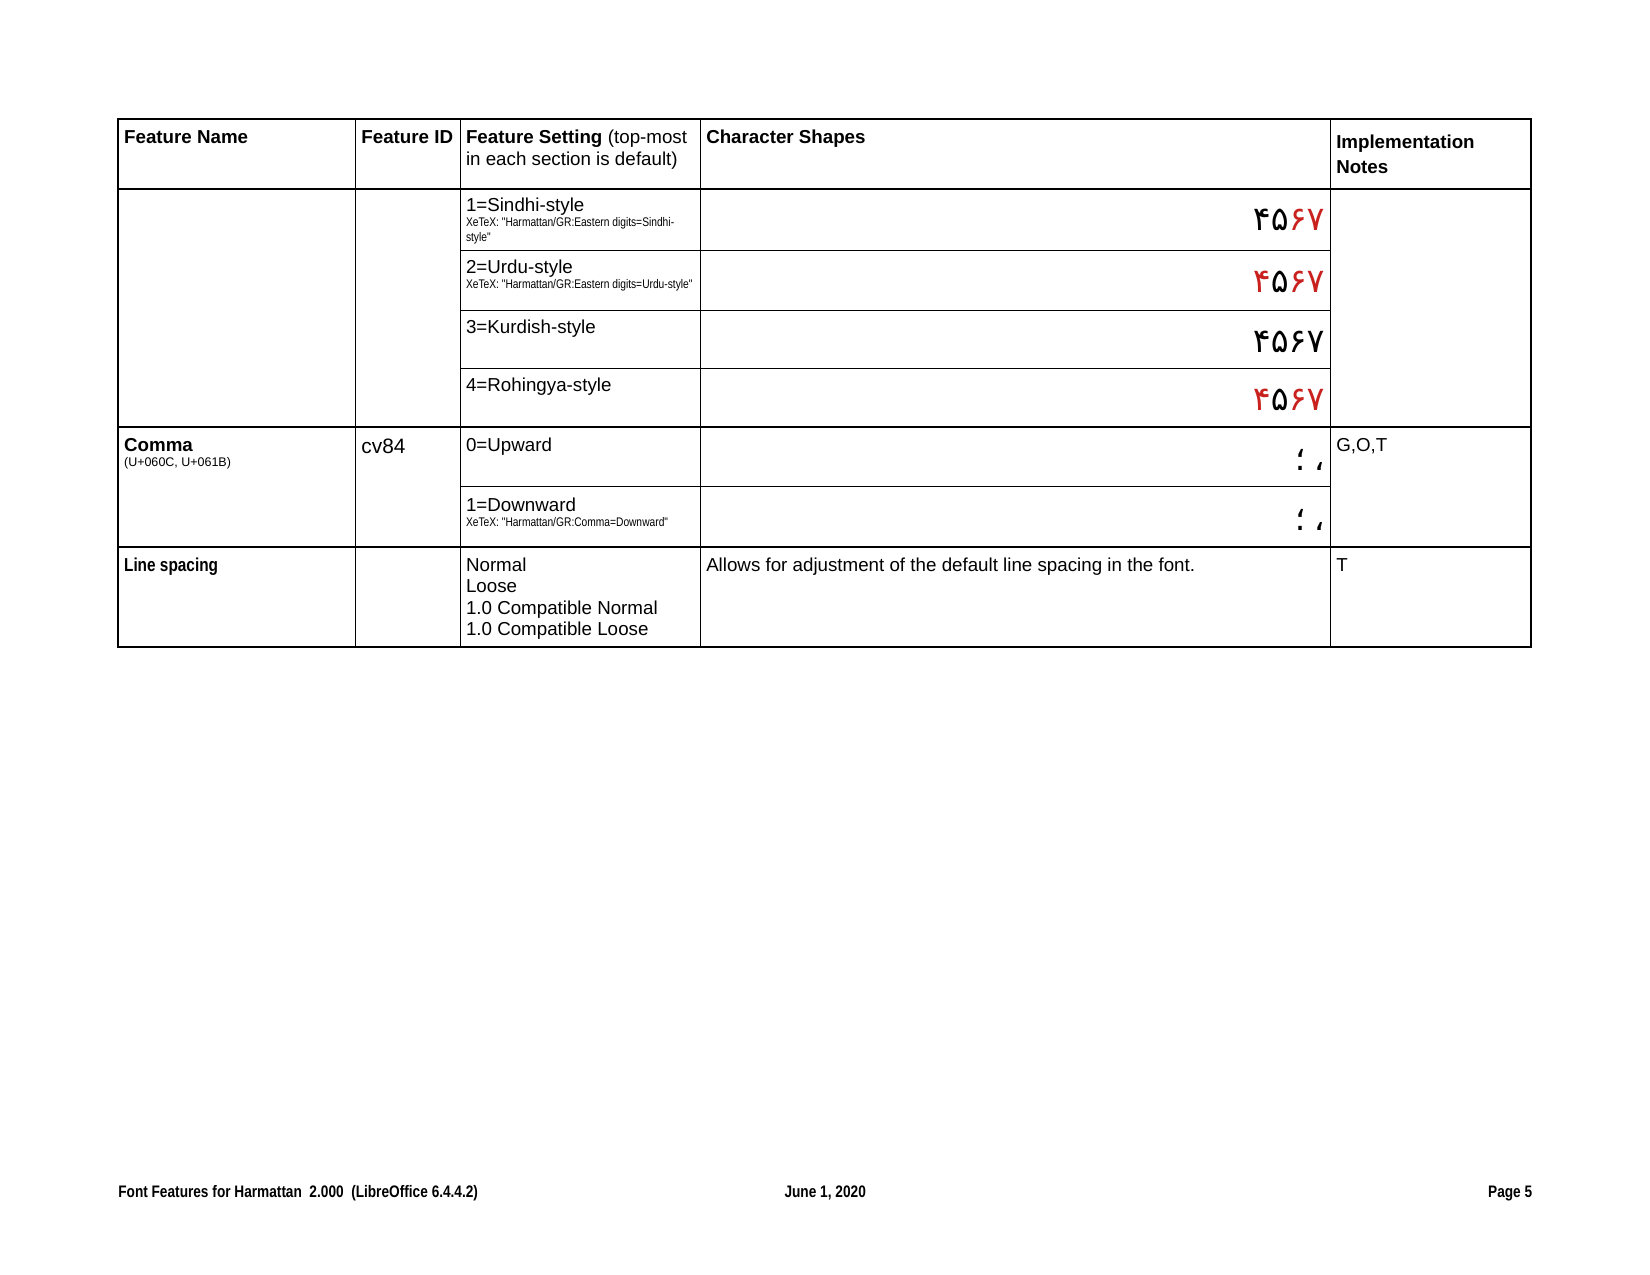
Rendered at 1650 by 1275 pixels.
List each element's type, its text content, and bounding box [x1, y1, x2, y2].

table_cell Allows for adjustment of the default line spacing in the font. [701, 548, 1330, 646]
table_cell [356, 310, 460, 368]
table_cell [119, 368, 355, 426]
table_cell [356, 250, 460, 310]
table_cell 1=Sindhi-style XeTeX: "Harmattan/GR:Eastern digits=Sindhi-style" [461, 190, 700, 249]
table_cell 3=Kurdish-style [461, 311, 700, 368]
table_cell 0=Upward [461, 428, 700, 486]
table_header Feature Name [119, 120, 355, 188]
table_cell Normal Loose 1.0 Compatible Normal 1.0 Compatible Loose [461, 548, 700, 646]
table_cell 1=Downward XeTeX: "Harmattan/GR:Comma=Downward" [461, 487, 700, 546]
table_cell Comma (U+060C, U+061B) [119, 428, 355, 546]
table_cell ۴۵۶۷ [701, 369, 1330, 426]
table_cell ۴۵۶۷ [701, 251, 1330, 310]
table_cell [1331, 368, 1530, 426]
table_cell 2=Urdu-style XeTeX: "Harmattan/GR:Eastern digits=Urdu-style" [461, 251, 700, 310]
table_cell ، ؛ [701, 428, 1330, 486]
table_cell [119, 310, 355, 368]
table_cell [119, 190, 355, 249]
table_header Feature ID [356, 120, 460, 188]
table_cell cv84 [356, 428, 460, 546]
table_cell [356, 368, 460, 426]
table_cell 4=Rohingya-style [461, 369, 700, 426]
table_cell T [1331, 548, 1530, 646]
table_cell ۴۵۶۷ [701, 311, 1330, 368]
table_cell [119, 250, 355, 310]
table_cell ۴۵۶۷ [701, 190, 1330, 249]
table_cell [1331, 190, 1530, 249]
table_cell [1331, 310, 1530, 368]
table_cell [356, 548, 460, 646]
table_cell ، ؛ [701, 487, 1330, 546]
table_header Character Shapes [701, 120, 1330, 188]
table_header Feature Setting (top-most in each section is default) [461, 120, 700, 188]
table_cell [1331, 250, 1530, 310]
table_header Implementation Notes [1331, 120, 1530, 188]
table_cell [356, 190, 460, 249]
table_cell G,O,T [1331, 428, 1530, 546]
table_cell Line spacing [119, 548, 355, 646]
